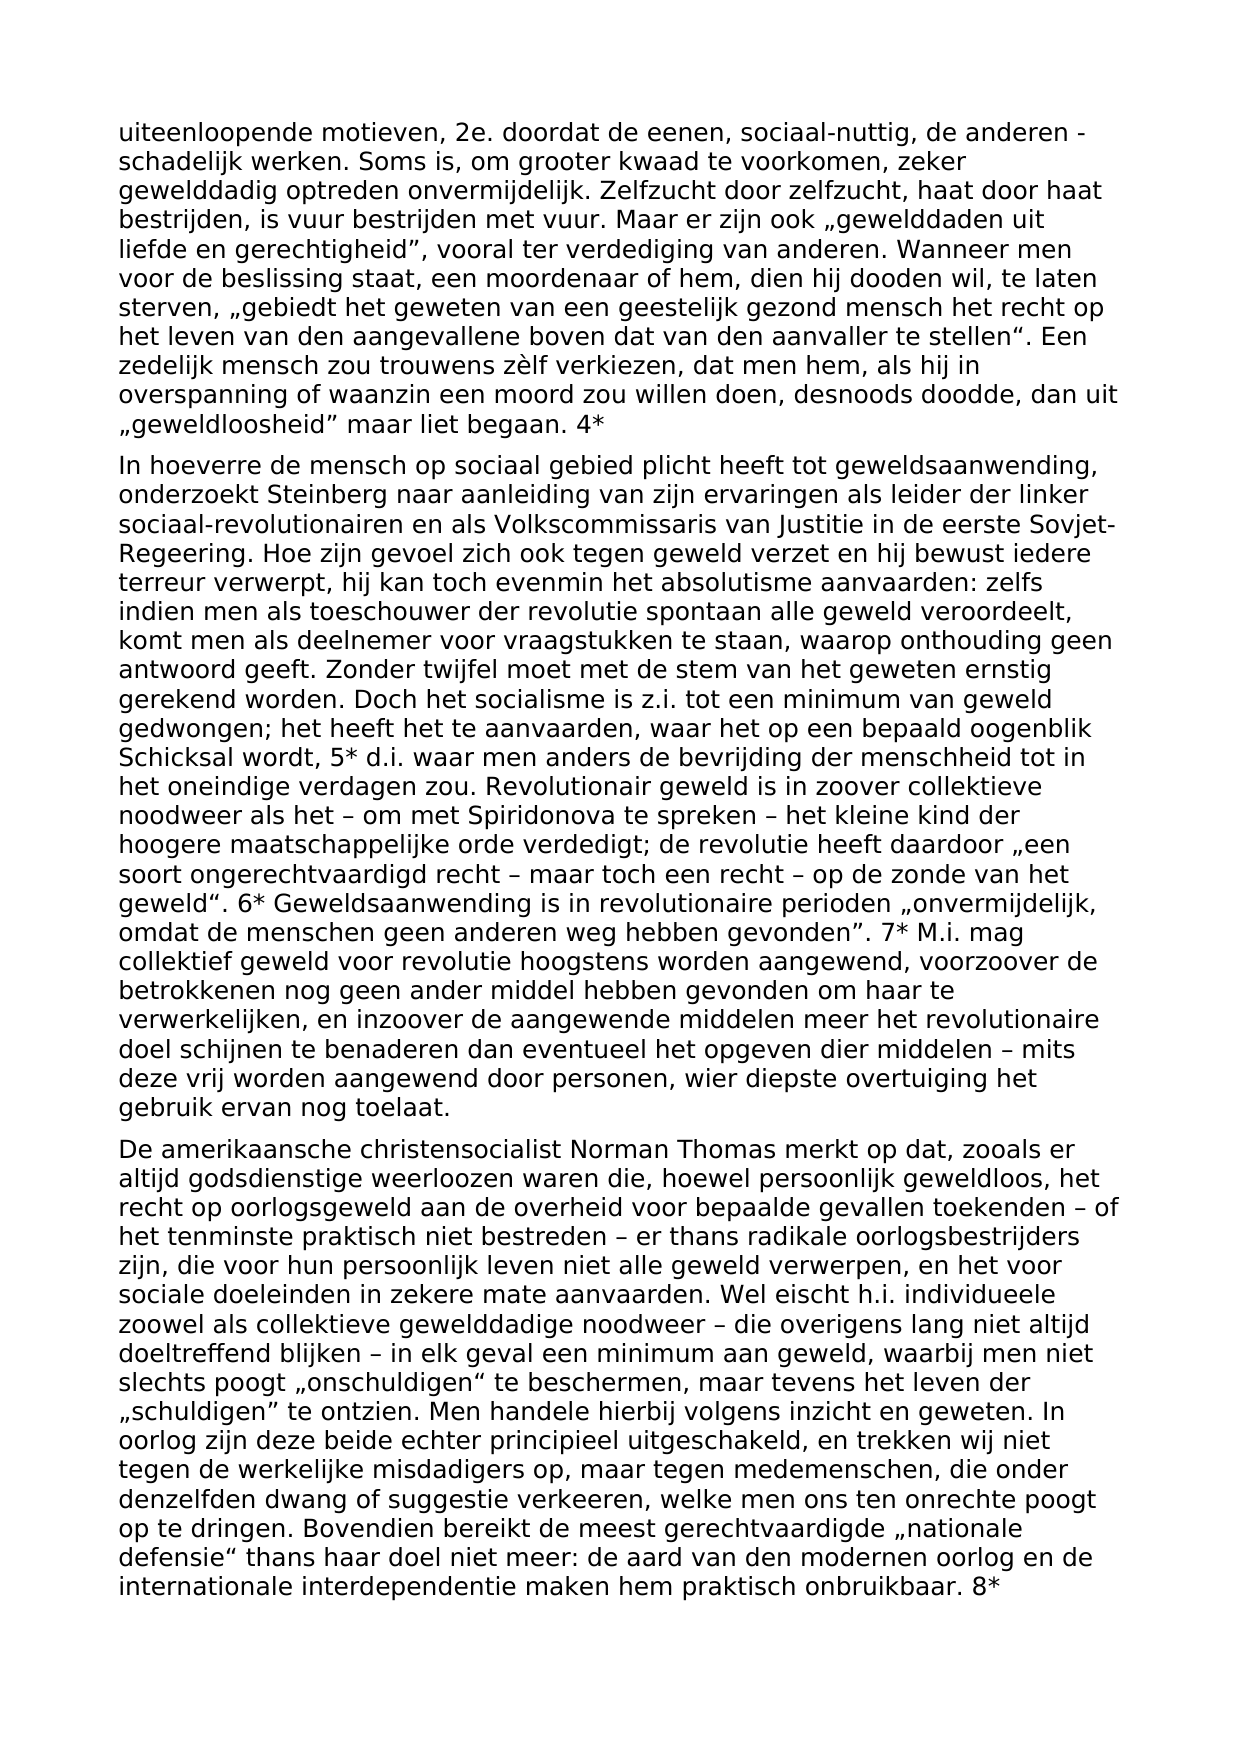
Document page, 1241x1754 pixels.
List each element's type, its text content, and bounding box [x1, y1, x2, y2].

text In hoeverre de mensch op sociaal gebied plicht heeft tot geweldsaanwending, onderzoekt Steinberg naar aanleiding van zijn ervaringen als leider der linker sociaal-revolutionairen en als Volkscommissaris van Justitie in de eerste Sovjet-Regeering. Hoe zijn gevoel zich ook tegen geweld verzet en hij bewust iedere terreur verwerpt, hij kan toch evenmin het absolutisme aanvaarden: zelfs indien men als toeschouwer der revolutie spontaan alle geweld veroordeelt, komt men als deelnemer voor vraagstukken te staan, waarop onthouding geen antwoord geeft. Zonder twijfel moet met de stem van het geweten ernstig gerekend worden. Doch het socialisme is z.i. tot een minimum van geweld gedwongen; het heeft het te aanvaarden, waar het op een bepaald oogenblik Schicksal wordt, 5* d.i. waar men anders de bevrijding der menschheid tot in het oneindige verdagen zou. Revolutionair geweld is in zoover collektieve noodweer als het – om met Spiridonova te spreken – het kleine kind der hoogere maatschappelijke orde verdedigt; de revolutie heeft daardoor „een soort ongerechtvaardigd recht – maar toch een recht – op de zonde van het geweld“. 6* Geweldsaanwending is in revolutionaire perioden „onvermijdelijk, omdat de menschen geen anderen weg hebben gevonden”. 7* M.i. mag collektief geweld voor revolutie hoogstens worden aangewend, voorzoover de betrokkenen nog geen ander middel hebben gevonden om haar te verwerkelijken, en inzoover de aangewende middelen meer het revolutionaire doel schijnen te benaderen dan eventueel het opgeven dier middelen – mits deze vrij worden aangewend door personen, wier diepste overtuiging het gebruik ervan nog toelaat. [118, 451, 1122, 1122]
text uiteenloopende motieven, 2e. doordat de eenen, sociaal-nuttig, de anderen -schadelijk werken. Soms is, om grooter kwaad te voorkomen, zeker gewelddadig optreden onvermijdelijk. Zelfzucht door zelfzucht, haat door haat bestrijden, is vuur bestrijden met vuur. Maar er zijn ook „gewelddaden uit liefde en gerechtigheid”, vooral ter verdediging van anderen. Wanneer men voor de beslissing staat, een moordenaar of hem, dien hij dooden wil, te laten sterven, „gebiedt het geweten van een geestelijk gezond mensch het recht op het leven van den aangevallene boven dat van den aanvaller te stellen“. Een zedelijk mensch zou trouwens zèlf verkiezen, dat men hem, als hij in overspanning of waanzin een moord zou willen doen, desnoods doodde, dan uit „geweldloosheid” maar liet begaan. 4* [118, 118, 1122, 439]
text De amerikaansche christensocialist Norman Thomas merkt op dat, zooals er altijd godsdienstige weerloozen waren die, hoewel persoonlijk geweldloos, het recht op oorlogsgeweld aan de overheid voor bepaalde gevallen toekenden – of het tenminste praktisch niet bestreden – er thans radikale oorlogsbestrijders zijn, die voor hun persoonlijk leven niet alle geweld verwerpen, en het voor sociale doeleinden in zekere mate aanvaarden. Wel eischt h.i. individueele zoowel als collektieve gewelddadige noodweer – die overigens lang niet altijd doeltreffend blijken – in elk geval een minimum aan geweld, waarbij men niet slechts poogt „onschuldigen“ te beschermen, maar tevens het leven der „schuldigen” te ontzien. Men handele hierbij volgens inzicht en geweten. In oorlog zijn deze beide echter principieel uitgeschakeld, en trekken wij niet tegen de werkelijke misdadigers op, maar tegen medemenschen, die onder denzelfden dwang of suggestie verkeeren, welke men ons ten onrechte poogt op te dringen. Bovendien bereikt de meest gerechtvaardigde „nationale defensie“ thans haar doel niet meer: de aard van den modernen oorlog en de internationale interdependentie maken hem praktisch onbruikbaar. 8* [118, 1135, 1122, 1601]
